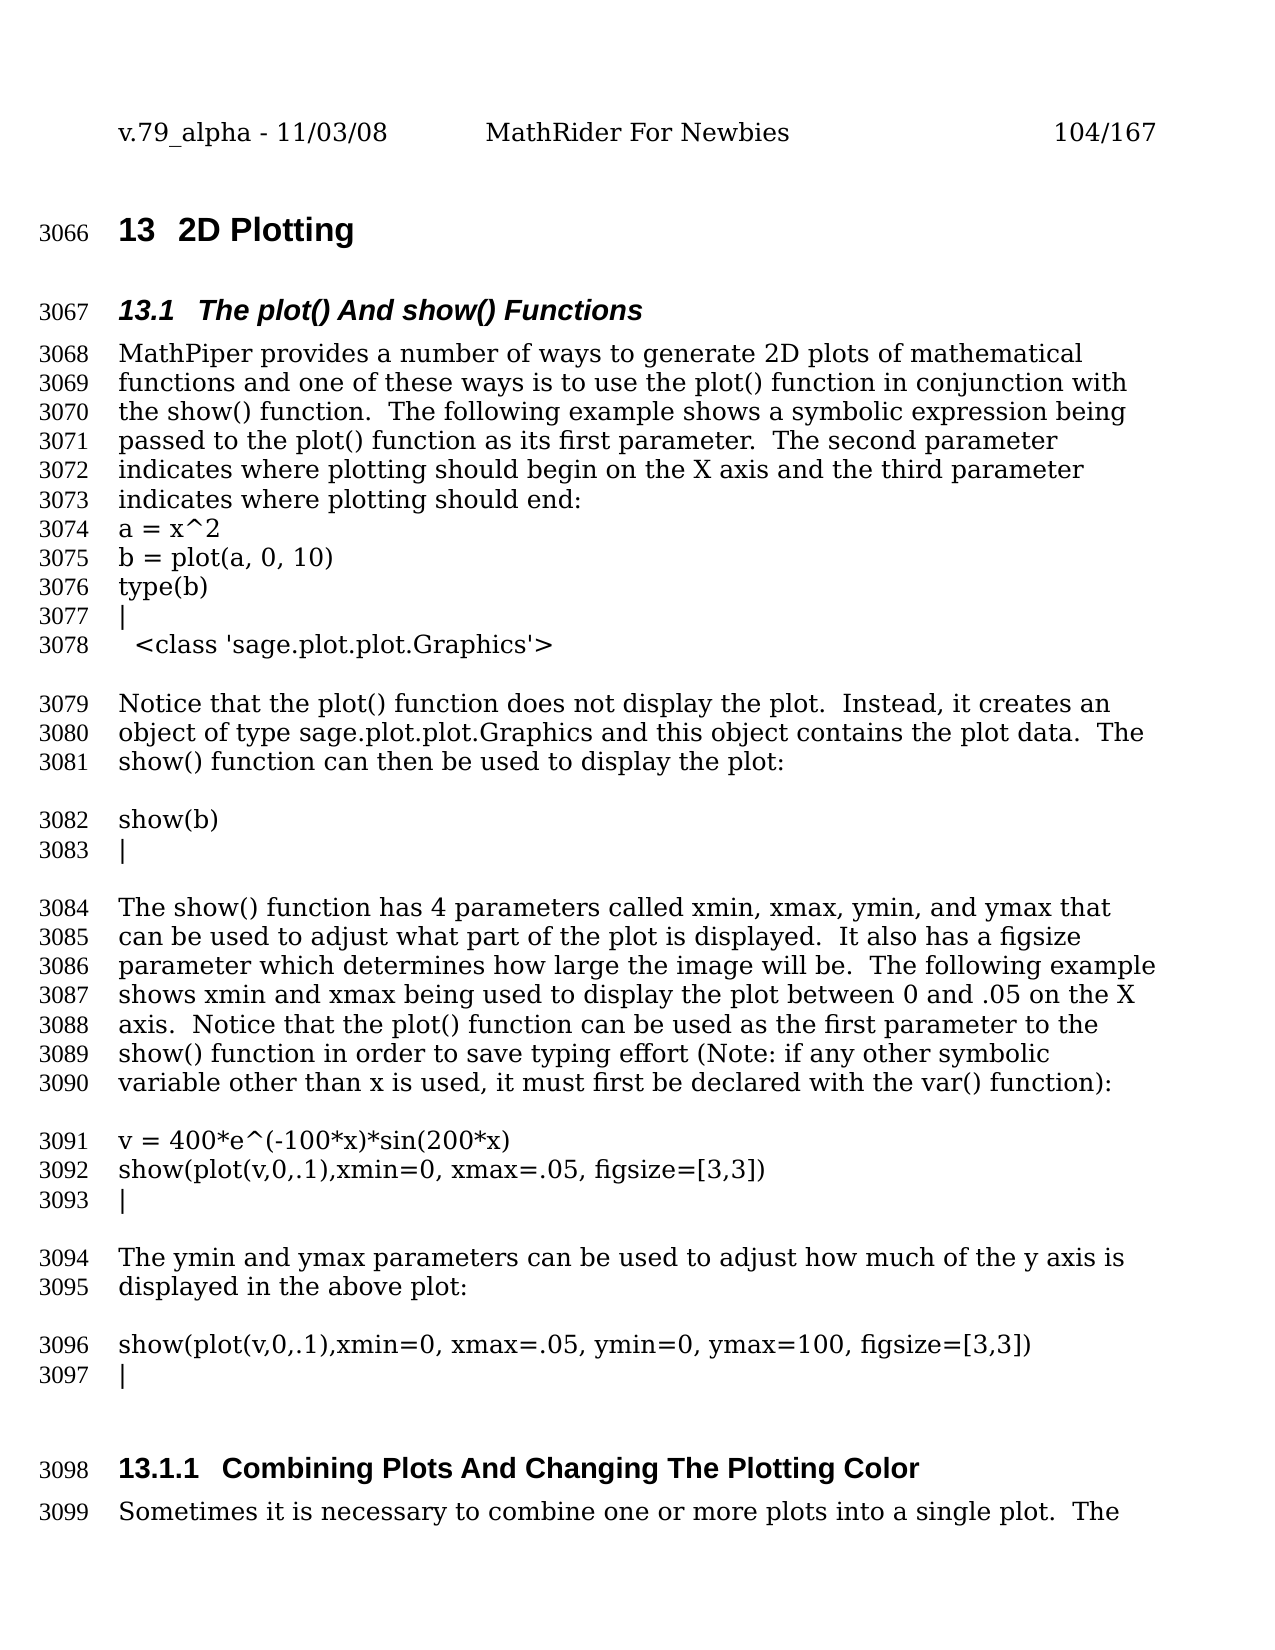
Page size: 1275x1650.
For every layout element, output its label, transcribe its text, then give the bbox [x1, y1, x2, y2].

text Sometimes it is necessary to combine one or more plots into a single plot. The [118, 1497, 1157, 1526]
text type(b) [118, 572, 1157, 601]
text The ymin and ymax parameters can be used to adjust how much of the y axis is displayed in the above plot: [118, 1243, 1157, 1301]
text v = 400*e^(-100*x)*sin(200*x) [118, 1126, 1157, 1156]
text | [118, 835, 1157, 864]
text show(plot(v,0,.1),xmin=0, xmax=.05, ymin=0, ymax=100, figsize=[3,3]) [118, 1331, 1157, 1360]
text | [118, 1360, 1157, 1389]
subtitle 2D Plotting [118, 210, 1157, 248]
text | [118, 601, 1157, 631]
text a = x^2 [118, 514, 1157, 543]
text show(plot(v,0,.1),xmin=0, xmax=.05, figsize=[3,3]) [118, 1156, 1157, 1185]
text Notice that the plot() function does not display the plot. Instead, it creates an object of type sage.plot.plot.Graphics and this object contains the plot data. The show() function can then be used to display the plot: [118, 689, 1157, 776]
subtitle The plot() And show() Functions [118, 293, 1157, 327]
text b = plot(a, 0, 10) [118, 543, 1157, 572]
text show(b) [118, 806, 1157, 835]
subtitle Combining Plots And Changing The Plotting Color [118, 1451, 1157, 1485]
text | [118, 1185, 1157, 1214]
text <class 'sage.plot.plot.Graphics'> [118, 631, 1157, 660]
text The show() function has 4 parameters called xmin, xmax, ymin, and ymax that can be used to adjust what part of the plot is displayed. It also has a figsize parameter which determines how large the image will be. The following example shows xmin and xmax being used to display the plot between 0 and .05 on the X axis. Notice that the plot() function can be used as the first parameter to the show() function in order to save typing effort (Note: if any other symbolic variable other than x is used, it must first be declared with the var() function): [118, 893, 1157, 1097]
text MathPiper provides a number of ways to generate 2D plots of mathematical functions and one of these ways is to use the plot() function in conjunction with the show() function. The following example shows a symbolic expression being passed to the plot() function as its first parameter. The second parameter indicates where plotting should begin on the X axis and the third parameter indicates where plotting should end: [118, 339, 1157, 514]
